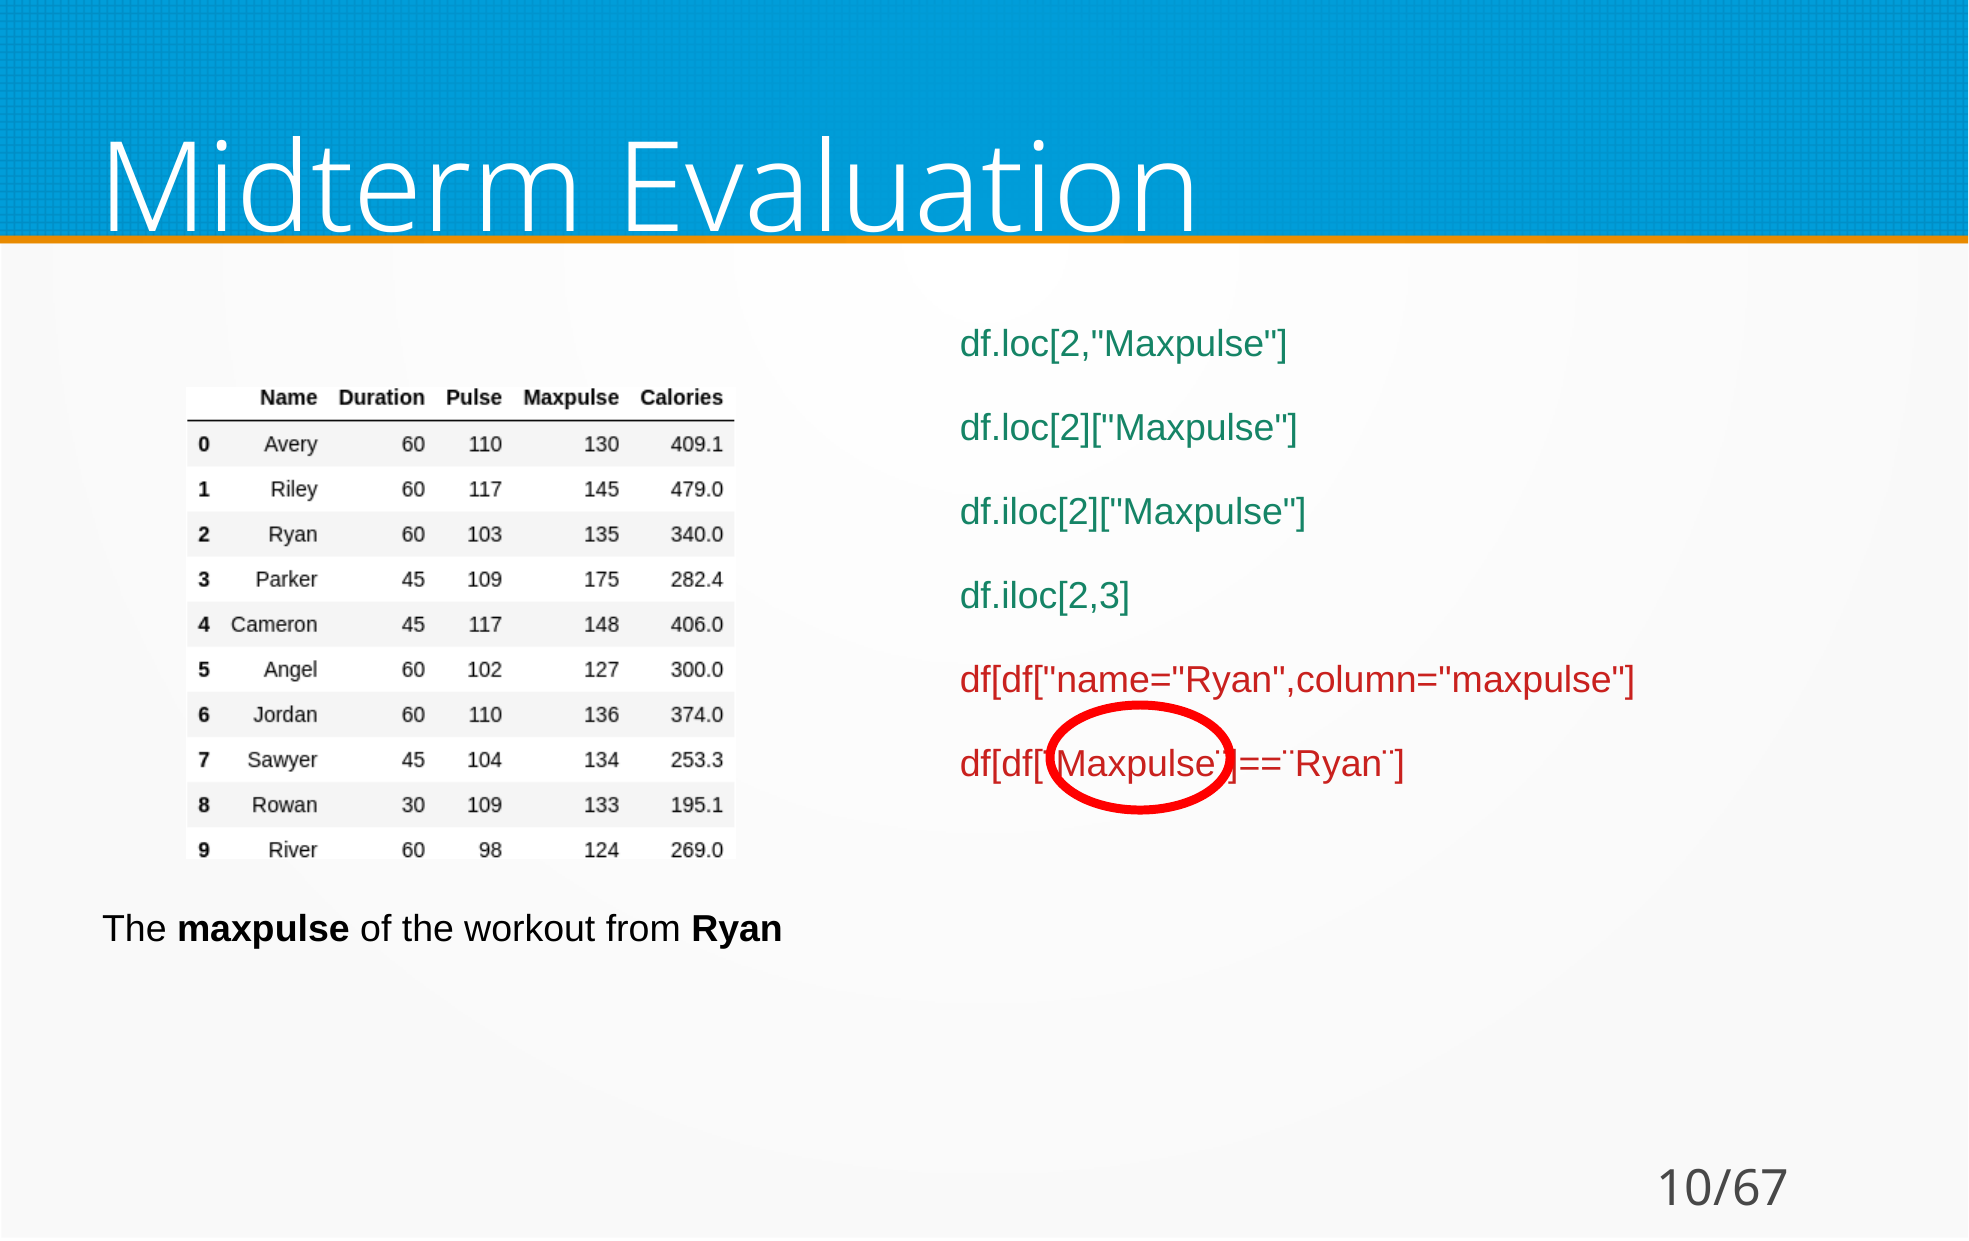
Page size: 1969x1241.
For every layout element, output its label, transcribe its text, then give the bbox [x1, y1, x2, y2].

text_box The maxpulse of the workout from Ryan [15, 900, 871, 957]
picture [0, 236, 1969, 1241]
text_box df.loc[2,"Maxpulse"] df.loc[2]["Maxpulse"] df.iloc[2]["Maxpulse"] df.iloc[2,3] df[df["name="Ryan",column="maxpulse"] df[df[¨Maxpulse¨]==¨Ryan¨] [1055, 710, 1225, 792]
title Midterm Evaluation [98, 49, 1870, 257]
text_box df.loc[2,"Maxpulse"] df.loc[2]["Maxpulse"] df.iloc[2]["Maxpulse"] df.iloc[2,3] df[df["name="Ryan",column="maxpulse"] df[df[¨Maxpulse¨]==¨Ryan¨] [945, 315, 1861, 792]
